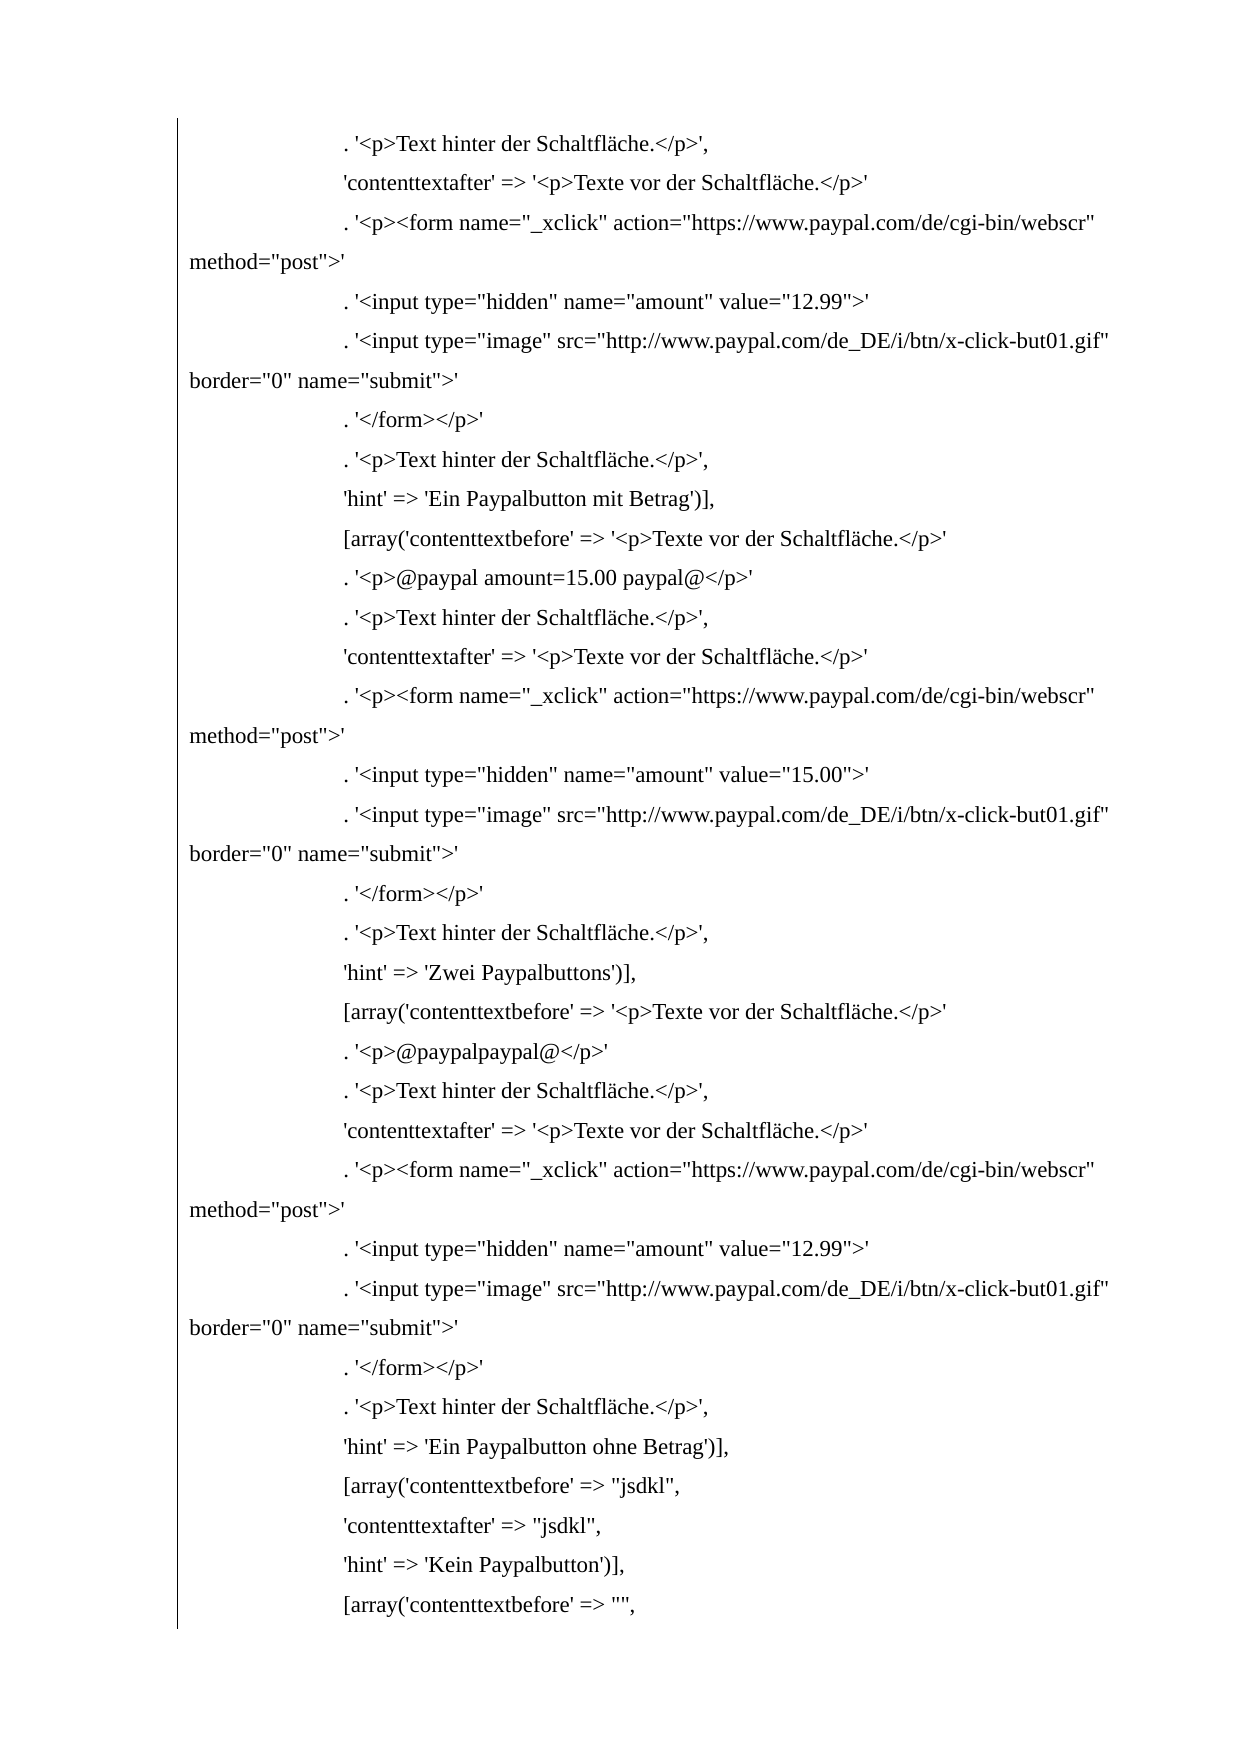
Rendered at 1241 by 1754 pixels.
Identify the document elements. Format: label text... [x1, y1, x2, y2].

text . '<p>Text hinter der Schaltfläche.</p>', 'contenttextafter' => '<p>Texte vor der Schaltfläche.</p>' . '<p><form name="_xclick" action="https://www.paypal.com/de/cgi-bin/webscr" method="post">' . '<input type="hidden" name="amount" value="12.99">' . '<input type="image" src="http://www.paypal.com/de_DE/i/btn/x-click-but01.gif" border="0" name="submit">' . '</form></p>' . '<p>Text hinter der Schaltfläche.</p>', 'hint' => 'Ein Paypalbutton mit Betrag')], [array('contenttextbefore' => '<p>Texte vor der Schaltfläche.</p>' . '<p>@paypal amount=15.00 paypal@</p>' . '<p>Text hinter der Schaltfläche.</p>', 'contenttextafter' => '<p>Texte vor der Schaltfläche.</p>' . '<p><form name="_xclick" action="https://www.paypal.com/de/cgi-bin/webscr" method="post">' . '<input type="hidden" name="amount" value="15.00">' . '<input type="image" src="http://www.paypal.com/de_DE/i/btn/x-click-but01.gif" border="0" name="submit">' . '</form></p>' . '<p>Text hinter der Schaltfläche.</p>', 'hint' => 'Zwei Paypalbuttons')], [array('contenttextbefore' => '<p>Texte vor der Schaltfläche.</p>' . '<p>@paypalpaypal@</p>' . '<p>Text hinter der Schaltfläche.</p>', 'contenttextafter' => '<p>Texte vor der Schaltfläche.</p>' . '<p><form name="_xclick" action="https://www.paypal.com/de/cgi-bin/webscr" method="post">' . '<input type="hidden" name="amount" value="12.99">' . '<input type="image" src="http://www.paypal.com/de_DE/i/btn/x-click-but01.gif" border="0" name="submit">' . '</form></p>' . '<p>Text hinter der Schaltfläche.</p>', 'hint' => 'Ein Paypalbutton ohne Betrag')], [array('contenttextbefore' => "jsdkl", 'contenttextafter' => "jsdkl", 'hint' => 'Kein Paypalbutton')], [array('contenttextbefore' => "", [178, 118, 1122, 1629]
